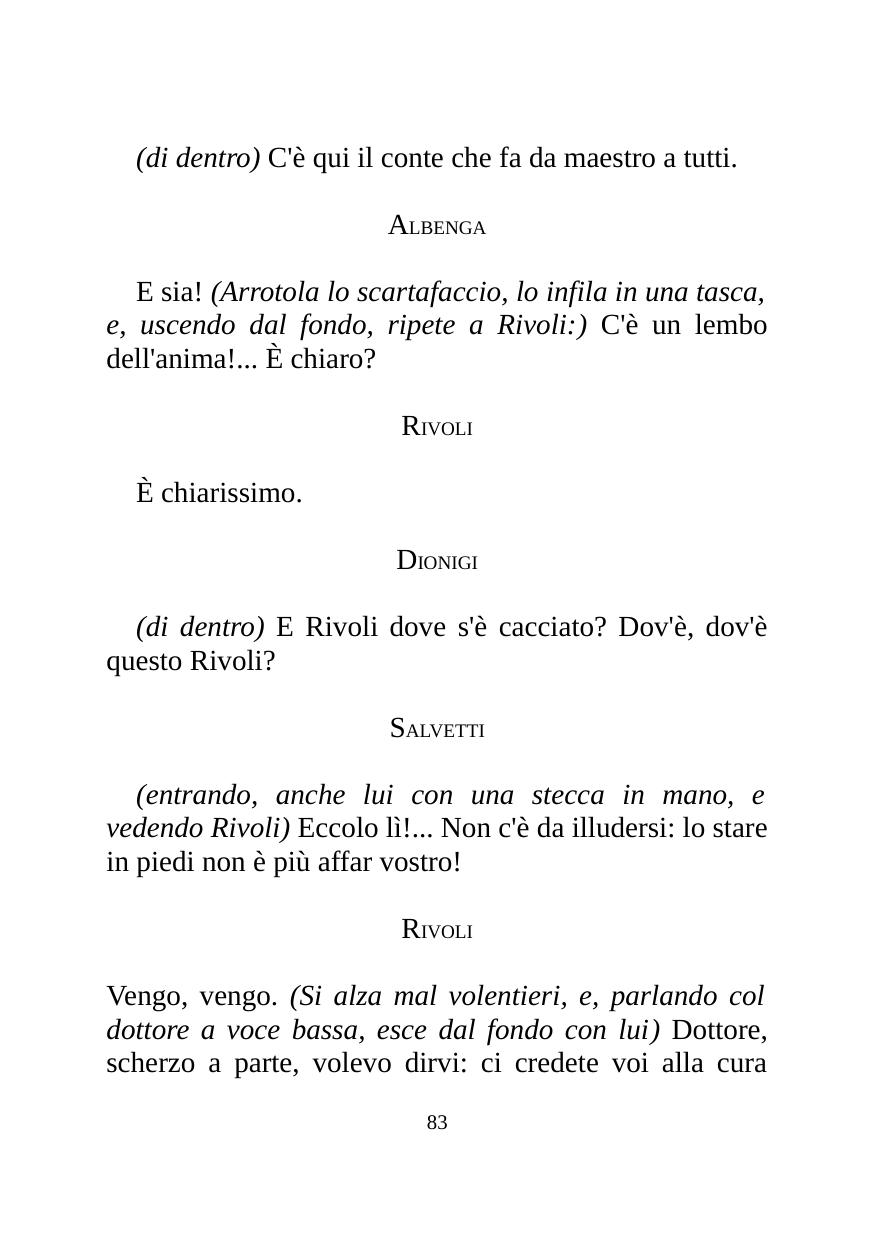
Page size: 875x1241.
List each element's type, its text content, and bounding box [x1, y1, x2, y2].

text Vengo, vengo. (Si alza mal volentieri, e, parlando col dottore a voce bassa, esce dal fondo con lui) Dottore, scherzo a parte, volevo dirvi: ci credete voi alla cura [106, 978, 768, 1079]
text Rivoli [106, 408, 768, 442]
text (di dentro) C'è qui il conte che fa da maestro a tutti. [106, 140, 768, 173]
text (di dentro) E Rivoli dove s'è cacciato? Dov'è, dov'è questo Rivoli? [106, 609, 768, 676]
text Salvetti [106, 710, 768, 743]
text Rivoli [106, 911, 768, 945]
text Albenga [106, 207, 768, 240]
text Dionigi [106, 542, 768, 576]
text (entrando, anche lui con una stecca in mano, e vedendo Rivoli) Eccolo lì!... Non c'è da illudersi: lo stare in piedi non è più affar vostro! [106, 777, 768, 878]
text E sia! (Arrotola lo scartafaccio, lo infila in una tasca, e, uscendo dal fondo, ripete a Rivoli:) C'è un lembo dell'anima!... È chiaro? [106, 274, 768, 374]
text È chiarissimo. [106, 475, 768, 509]
